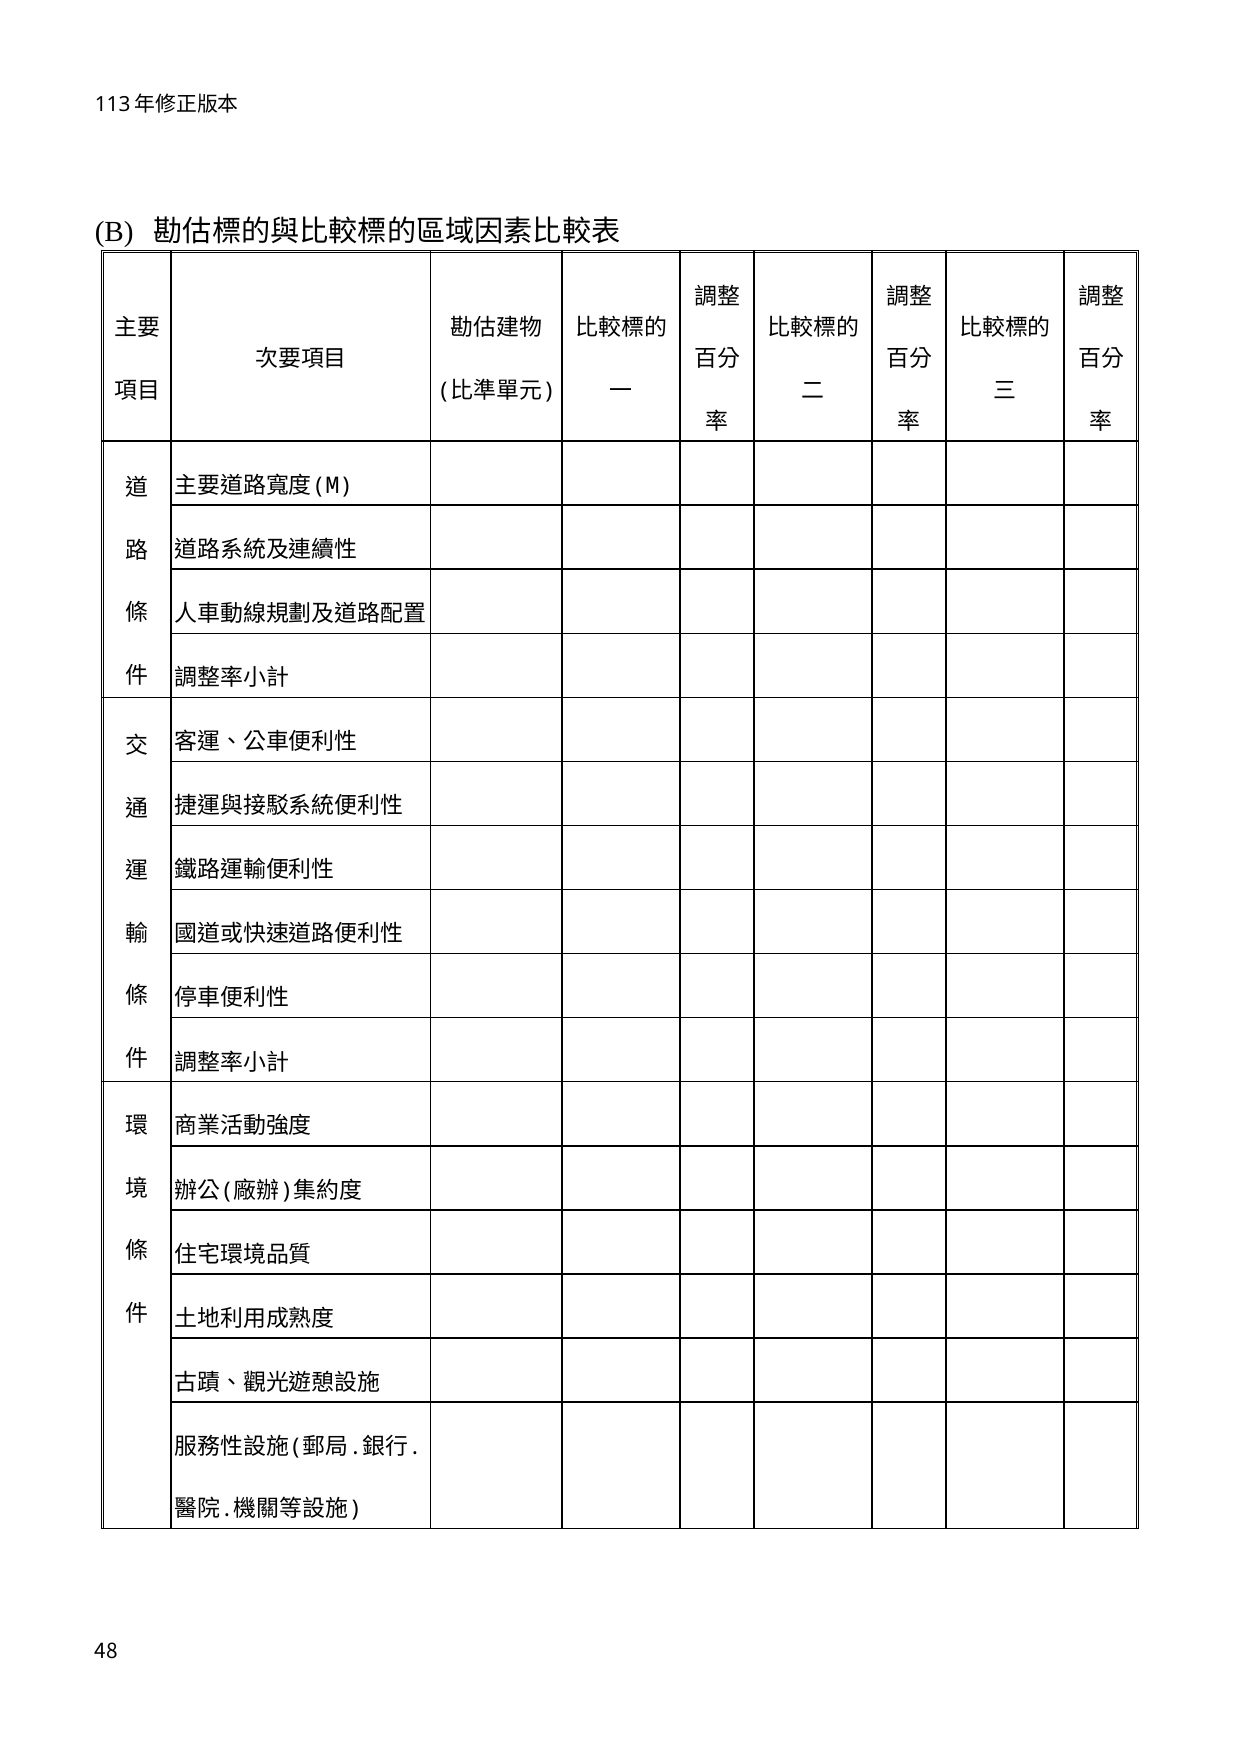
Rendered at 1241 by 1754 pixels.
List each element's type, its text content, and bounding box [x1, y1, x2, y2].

table_cell [755, 1275, 871, 1337]
table_cell [755, 570, 871, 632]
table_cell [681, 1211, 753, 1273]
table_cell [681, 1082, 753, 1145]
table_cell [563, 826, 679, 889]
table_cell [873, 1211, 945, 1273]
table_cell [681, 890, 753, 953]
table_header 調整百分率 [873, 253, 945, 440]
table_cell [431, 570, 561, 632]
table_cell [947, 698, 1063, 761]
table_cell [947, 1275, 1063, 1337]
table_header 比較標的二 [755, 253, 871, 440]
table_cell [755, 954, 871, 1017]
table_cell [563, 1339, 679, 1401]
table_cell [681, 954, 753, 1017]
table_cell 環境條件 [104, 1082, 170, 1528]
table_cell [947, 570, 1063, 632]
table_cell [431, 890, 561, 953]
table_cell [947, 954, 1063, 1017]
table_cell [681, 1018, 753, 1081]
table_cell [947, 1211, 1063, 1273]
table_cell [681, 1275, 753, 1337]
table_cell [873, 634, 945, 696]
table_cell [563, 954, 679, 1017]
table_cell [431, 634, 561, 696]
table_cell [563, 570, 679, 632]
table_cell 土地利用成熟度 [172, 1275, 430, 1337]
table_cell [755, 890, 871, 953]
table_cell [563, 1082, 679, 1145]
table_cell [873, 1018, 945, 1081]
table_cell 鐵路運輸便利性 [172, 826, 430, 889]
table_header 調整百分率 [681, 253, 753, 440]
table_cell [947, 1018, 1063, 1081]
table_cell 停車便利性 [172, 954, 430, 1017]
table_cell [431, 826, 561, 889]
table_cell [1065, 954, 1136, 1017]
table_cell [563, 762, 679, 824]
table_cell [563, 506, 679, 568]
table_cell [873, 570, 945, 632]
table_cell [947, 506, 1063, 568]
table_cell [755, 1403, 871, 1528]
table_cell [1065, 826, 1136, 889]
table_cell [1065, 1339, 1136, 1401]
table_cell [1065, 442, 1136, 504]
table_cell [681, 570, 753, 632]
table_cell [1065, 634, 1136, 696]
table_cell [681, 634, 753, 696]
table_cell [431, 698, 561, 761]
table_cell [431, 1147, 561, 1209]
table_cell [431, 1211, 561, 1273]
table_cell [1065, 890, 1136, 953]
table_cell [1065, 1018, 1136, 1081]
table_cell [431, 442, 561, 504]
table_cell [681, 506, 753, 568]
table_header 主要項目 [104, 253, 170, 440]
table_header 比較標的三 [947, 253, 1063, 440]
table_cell 交通運輸條件 [104, 698, 170, 1081]
table_cell [755, 826, 871, 889]
table_cell [947, 634, 1063, 696]
table_cell [755, 762, 871, 824]
table_cell [873, 762, 945, 824]
table_cell [431, 1275, 561, 1337]
table_cell [947, 1339, 1063, 1401]
list 勘估標的與比較標的區域因素比較表 [94, 187, 1146, 249]
table_cell [563, 1147, 679, 1209]
table_cell [755, 634, 871, 696]
table_cell [563, 1275, 679, 1337]
table_cell 人車動線規劃及道路配置 [172, 570, 430, 632]
table_cell [1065, 1403, 1136, 1528]
table_cell [1065, 1082, 1136, 1145]
table_cell 辦公(廠辦)集約度 [172, 1147, 430, 1209]
table_cell [947, 890, 1063, 953]
table_header 調整百分率 [1065, 253, 1136, 440]
table_cell [563, 634, 679, 696]
table_cell [1065, 1147, 1136, 1209]
table_cell [947, 826, 1063, 889]
table_cell [755, 1018, 871, 1081]
table_cell [681, 1147, 753, 1209]
table_cell [681, 1339, 753, 1401]
table_cell [681, 1403, 753, 1528]
table_cell [873, 1339, 945, 1401]
table_cell [681, 826, 753, 889]
table_cell [873, 1403, 945, 1528]
table_cell [563, 698, 679, 761]
table_cell [873, 826, 945, 889]
table_cell 捷運與接駁系統便利性 [172, 762, 430, 824]
table_cell [947, 442, 1063, 504]
table_cell [1065, 762, 1136, 824]
table_cell 調整率小計 [172, 634, 430, 696]
table_cell [873, 698, 945, 761]
table_cell 國道或快速道路便利性 [172, 890, 430, 953]
table_cell [873, 890, 945, 953]
table_header 次要項目 [172, 253, 430, 440]
table_cell [755, 1339, 871, 1401]
table_cell 道路系統及連續性 [172, 506, 430, 568]
table_cell [947, 1403, 1063, 1528]
table_cell [1065, 1275, 1136, 1337]
table_cell [1065, 570, 1136, 632]
table_cell 調整率小計 [172, 1018, 430, 1081]
table_cell [681, 698, 753, 761]
table_cell 客運、公車便利性 [172, 698, 430, 761]
table_cell 服務性設施(郵局.銀行.醫院.機關等設施) [172, 1403, 430, 1528]
table_header 比較標的一 [563, 253, 679, 440]
table_cell [563, 442, 679, 504]
table_cell [1065, 698, 1136, 761]
table_cell [431, 1018, 561, 1081]
table_cell [431, 506, 561, 568]
table_cell [563, 1403, 679, 1528]
table_cell [755, 506, 871, 568]
table_cell [873, 506, 945, 568]
table_cell [563, 890, 679, 953]
table_cell [947, 762, 1063, 824]
table_cell [755, 1211, 871, 1273]
table_cell [947, 1147, 1063, 1209]
table_cell 住宅環境品質 [172, 1211, 430, 1273]
table_cell 古蹟、觀光遊憩設施 [172, 1339, 430, 1401]
table_cell [431, 1403, 561, 1528]
table_cell [755, 442, 871, 504]
table_cell [873, 954, 945, 1017]
table_cell [873, 442, 945, 504]
table_cell [755, 698, 871, 761]
table_cell [681, 762, 753, 824]
table_cell 主要道路寬度(M) [172, 442, 430, 504]
table_cell [873, 1082, 945, 1145]
table_cell [431, 762, 561, 824]
table_cell [873, 1275, 945, 1337]
table_cell [755, 1147, 871, 1209]
table_cell [1065, 506, 1136, 568]
table_cell [563, 1211, 679, 1273]
table_cell [563, 1018, 679, 1081]
table_cell 道路條件 [104, 442, 170, 696]
table_cell [755, 1082, 871, 1145]
table_cell [873, 1147, 945, 1209]
table_cell [681, 442, 753, 504]
table_cell [431, 1082, 561, 1145]
table_cell [1065, 1211, 1136, 1273]
table_cell [947, 1082, 1063, 1145]
table_cell 商業活動強度 [172, 1082, 430, 1145]
table_cell [431, 1339, 561, 1401]
table_header 勘估建物 (比準單元) [431, 253, 561, 440]
table_cell [431, 954, 561, 1017]
